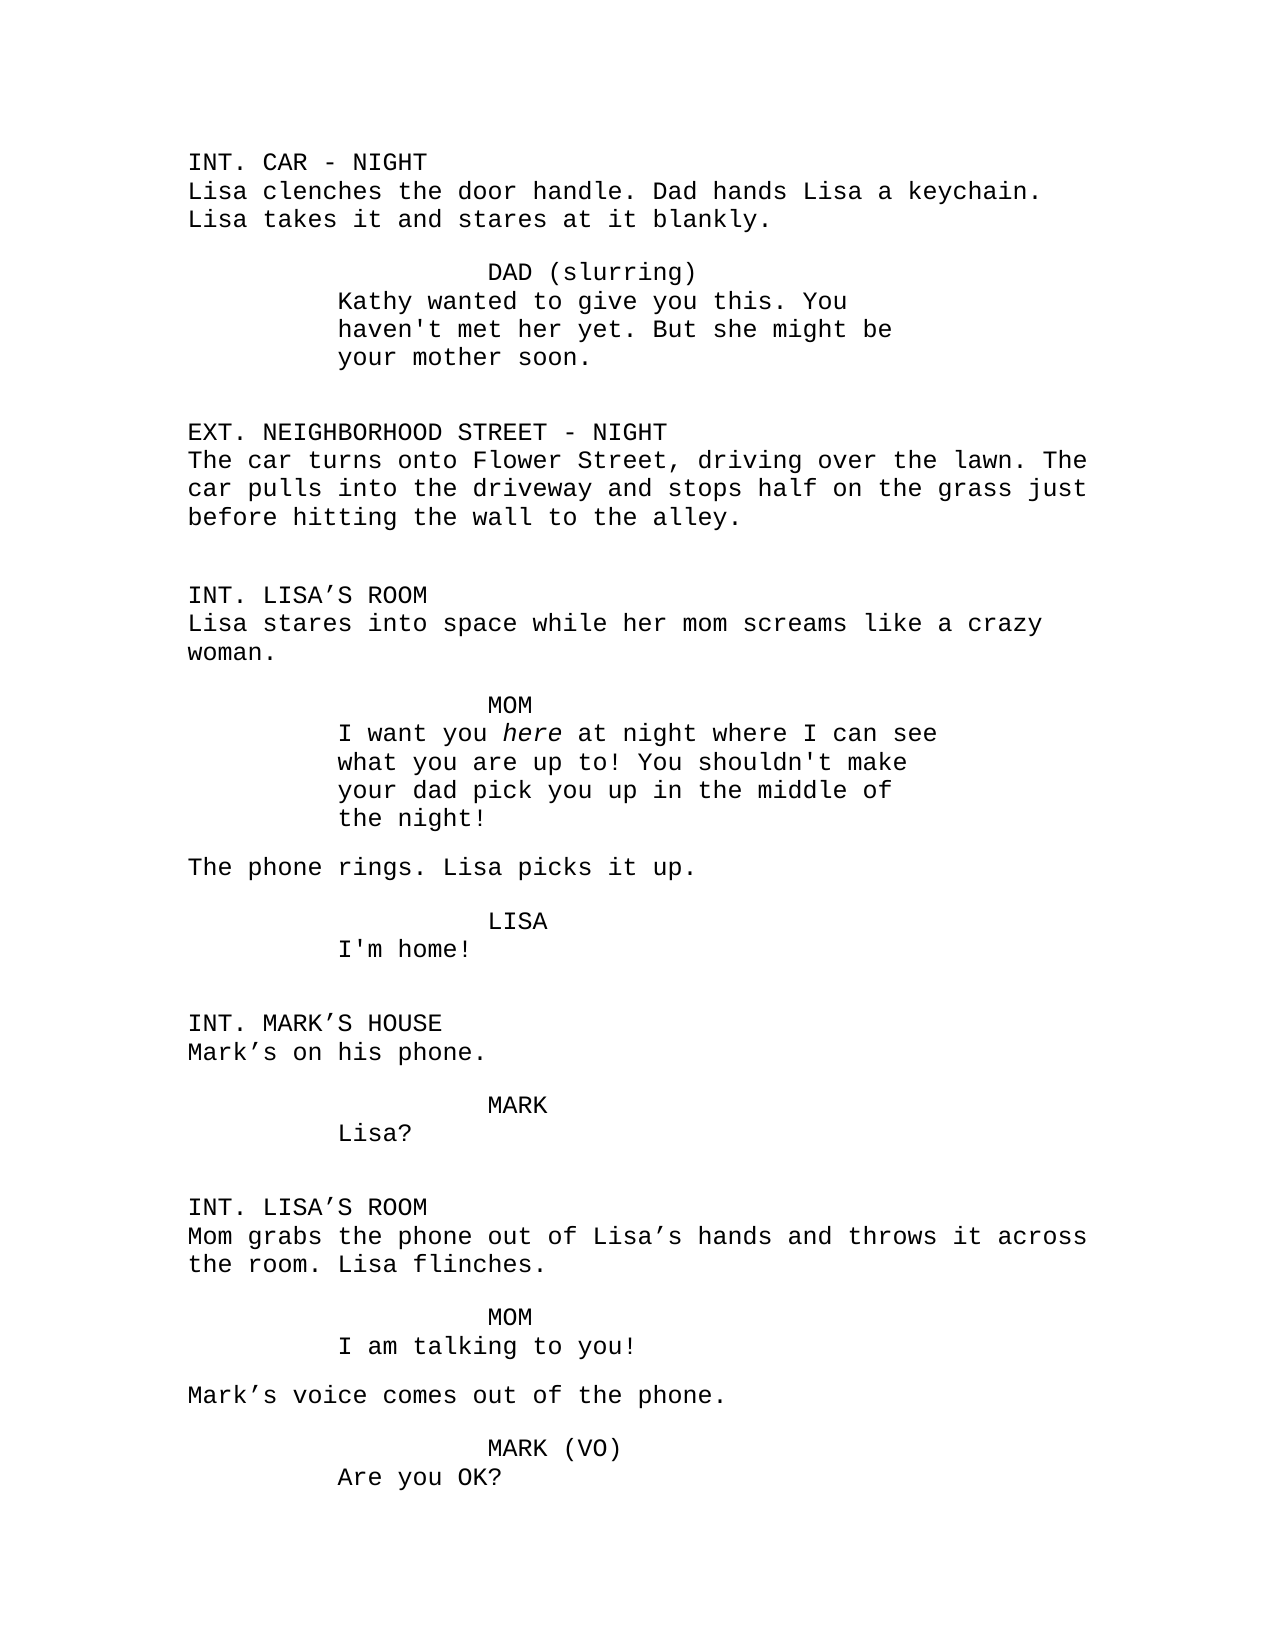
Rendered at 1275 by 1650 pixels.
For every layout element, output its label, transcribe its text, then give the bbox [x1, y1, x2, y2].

subtitle INT. CAR - NIGHT [187, 150, 1087, 178]
text Lisa clenches the door handle. Dad hands Lisa a keychain. Lisa takes it and stares at it blankly. [187, 178, 1087, 235]
text The car turns onto Flower Street, driving over the lawn. The car pulls into the driveway and stops half on the grass just before hitting the wall to the alley. [187, 447, 1087, 532]
text Mom grabs the phone out of Lisa’s hands and throws it across the room. Lisa flinches. [187, 1223, 1087, 1280]
text I'm home! [337, 937, 937, 965]
text I am talking to you! [337, 1333, 937, 1362]
text MOM [187, 692, 1087, 721]
text Kathy wanted to give you this. You haven't met her yet. But she might be your mother soon. [337, 288, 937, 373]
text LISA [187, 908, 1087, 937]
text MARK [187, 1092, 1087, 1121]
subtitle INT. LISA’S ROOM [187, 582, 1087, 611]
text Lisa stares into space while her mom screams like a crazy woman. [187, 611, 1087, 667]
text DAD (slurring) [187, 260, 1087, 288]
text I want you here at night where I can see what you are up to! You shouldn't make your dad pick you up in the middle of the night! [337, 721, 937, 834]
subtitle INT. MARK’S HOUSE [187, 1011, 1087, 1039]
text The phone rings. Lisa picks it up. [187, 855, 1087, 883]
text Lisa? [337, 1121, 937, 1149]
text Are you OK? [337, 1464, 937, 1492]
text MARK (VO) [187, 1436, 1087, 1464]
text Mark’s voice comes out of the phone. [187, 1382, 1087, 1411]
subtitle EXT. NEIGHBORHOOD STREET - NIGHT [187, 419, 1087, 447]
text MOM [187, 1305, 1087, 1333]
text Mark’s on his phone. [187, 1039, 1087, 1067]
subtitle INT. LISA’S ROOM [187, 1195, 1087, 1223]
